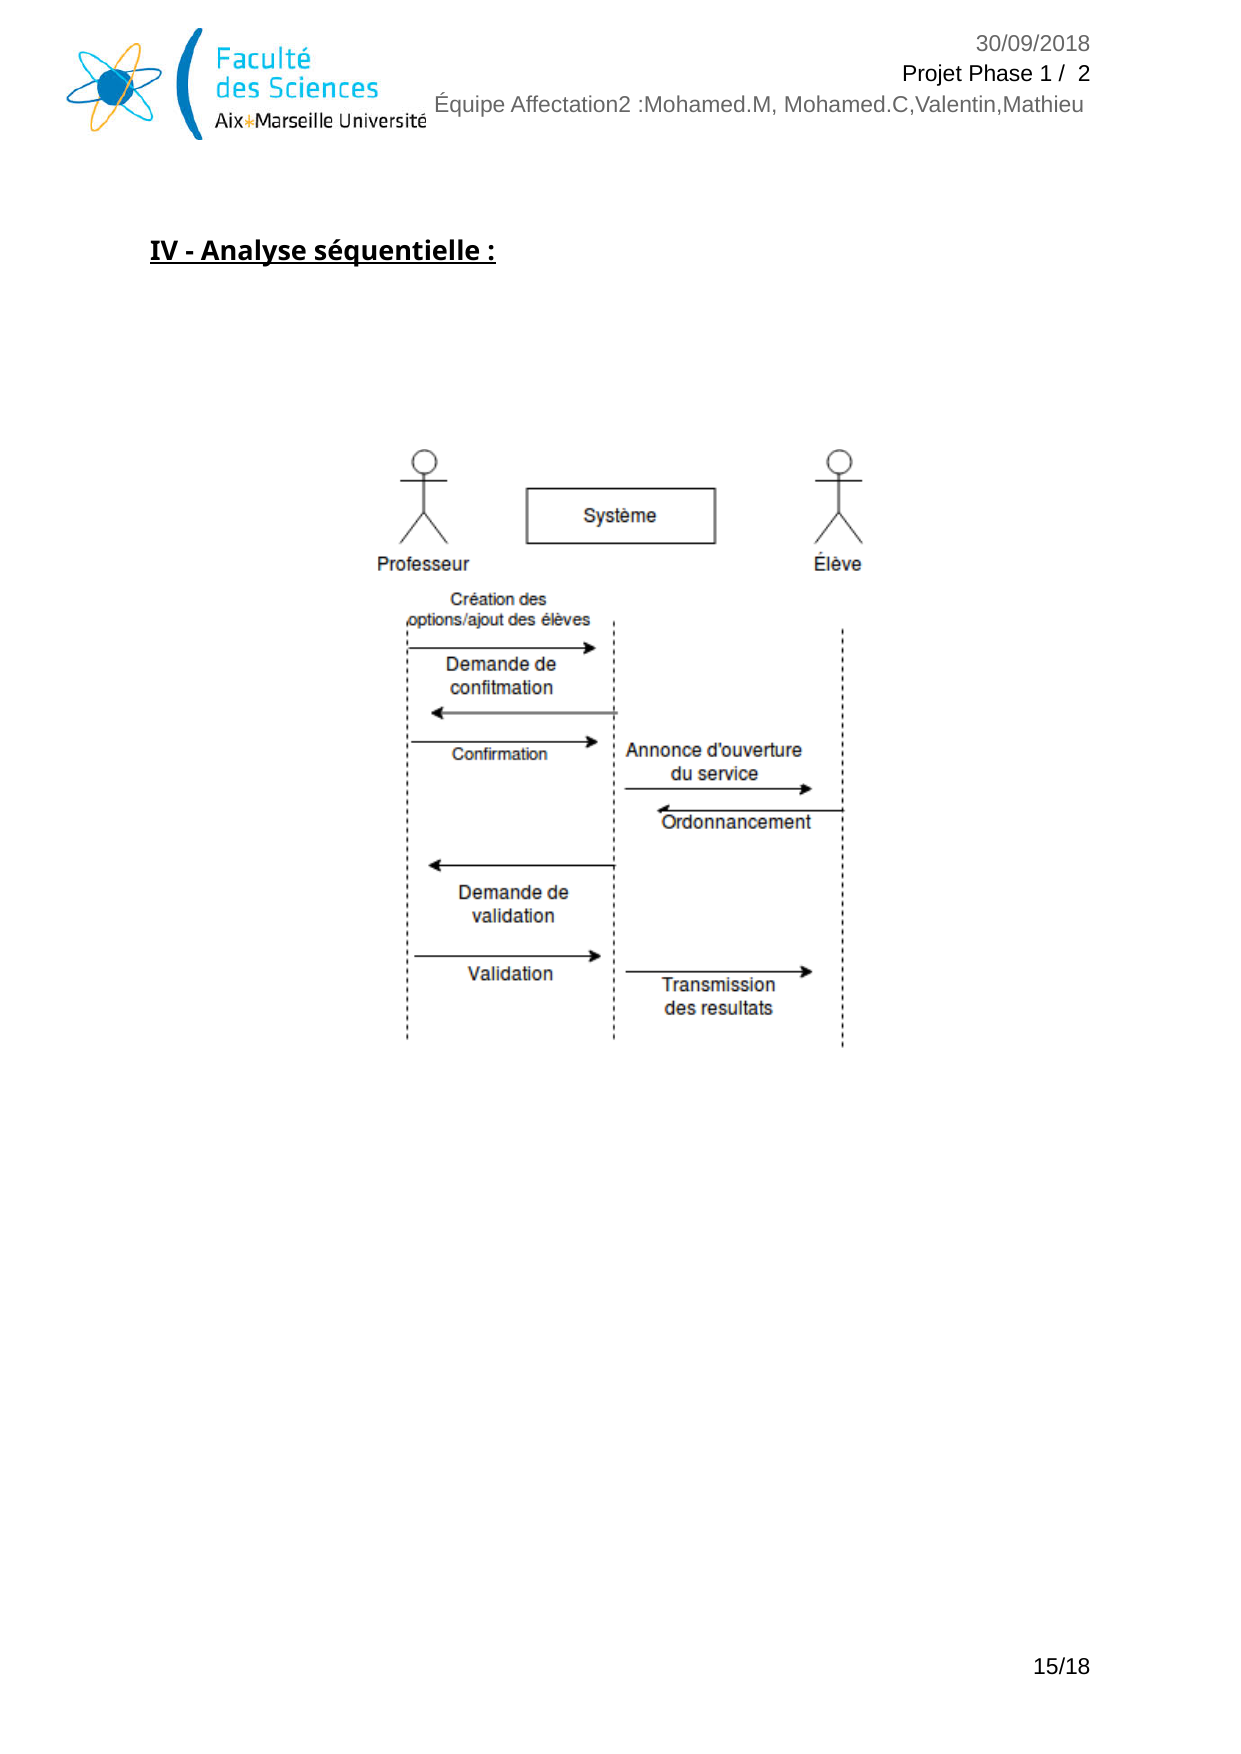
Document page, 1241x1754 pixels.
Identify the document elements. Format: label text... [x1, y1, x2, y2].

subtitle IV - Analyse séquentielle : [150, 231, 1090, 268]
picture [65, 28, 426, 140]
picture [377, 449, 864, 1051]
